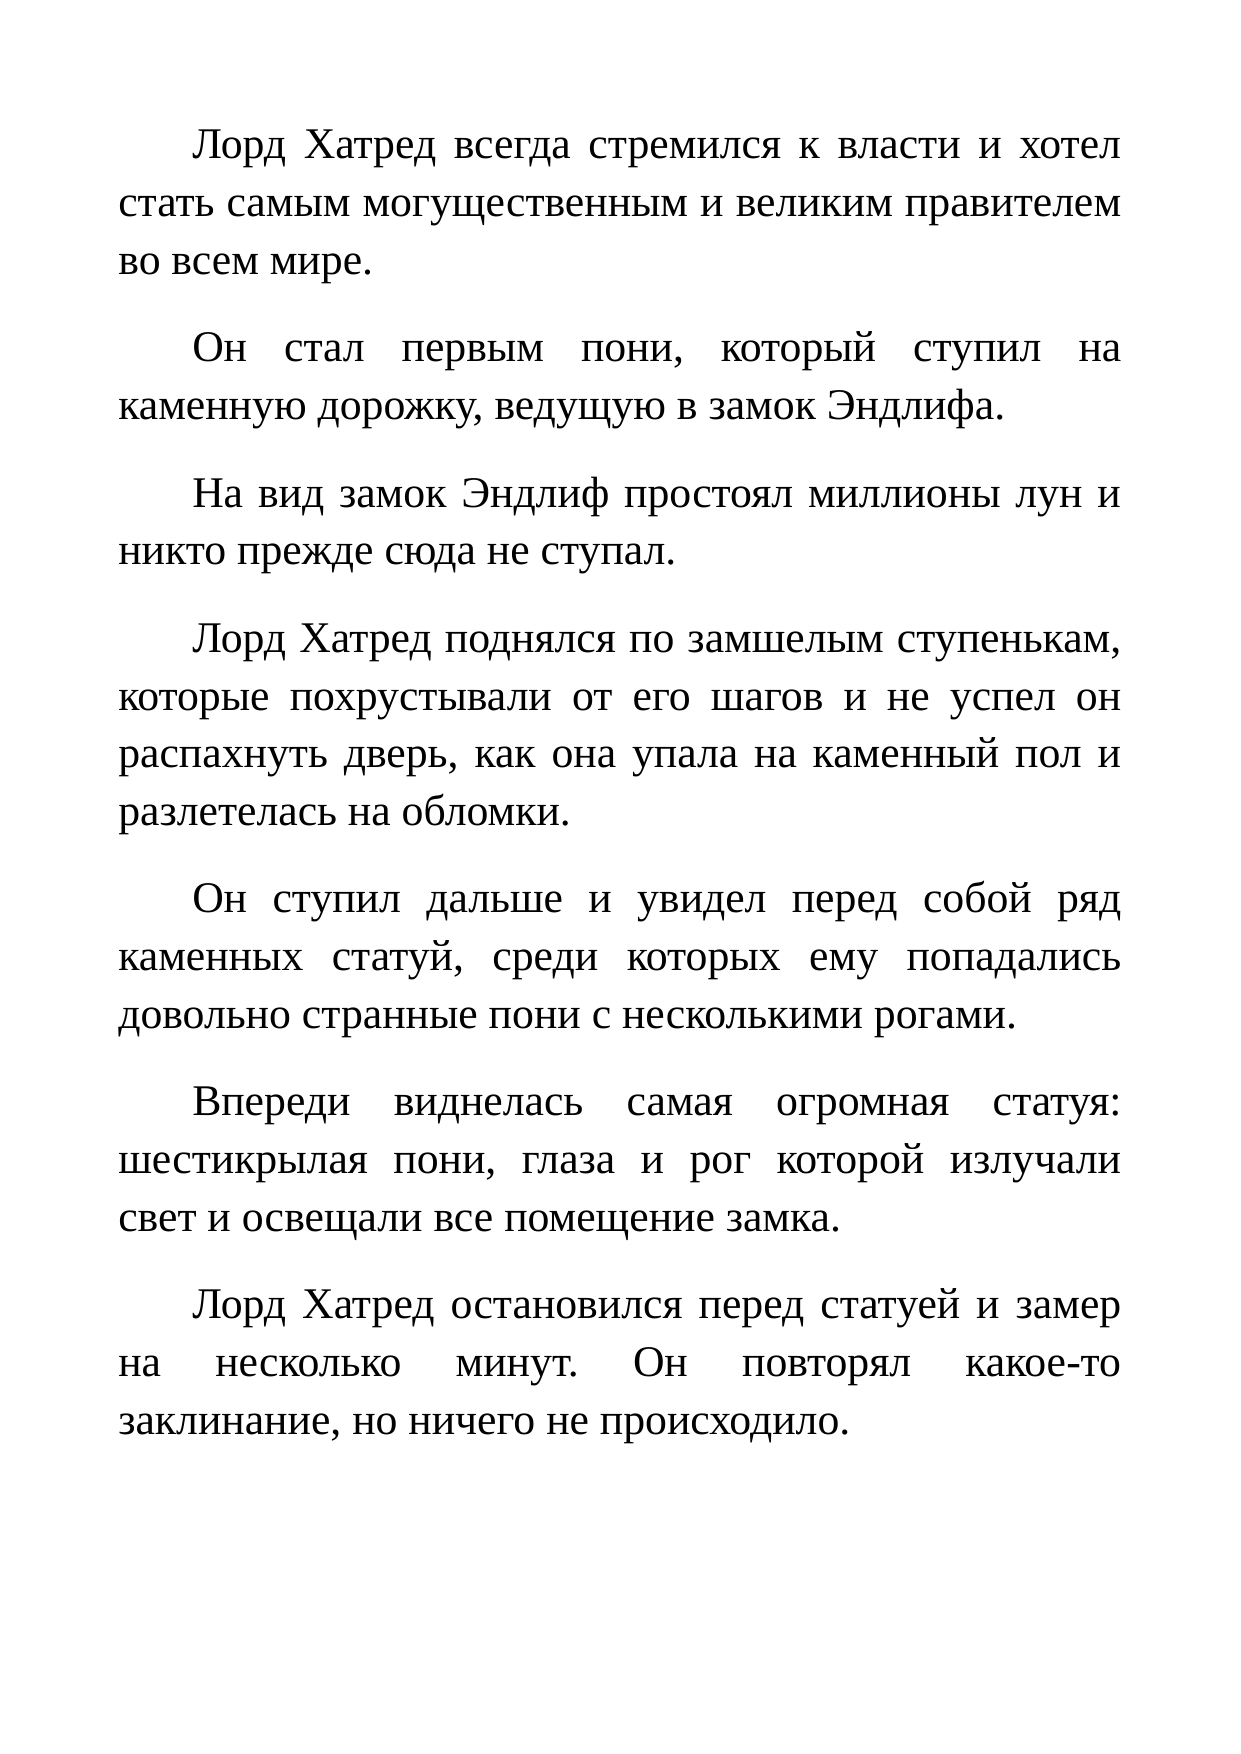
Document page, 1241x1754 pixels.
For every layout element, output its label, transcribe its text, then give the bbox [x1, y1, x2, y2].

text Лорд Хатред поднялся по замшелым ступенькам, которые похрустывали от его шагов и не успел он распахнуть дверь, как она упала на каменный пол и разлетелась на обломки. [118, 611, 1122, 835]
text Лорд Хатред всегда стремился к власти и хотел стать самым могущественным и великим правителем во всем мире. [118, 118, 1122, 284]
text Впереди виднелась самая огромная статуя: шестикрылая пони, глаза и рог которой излучали свет и освещали все помещение замка. [118, 1075, 1122, 1241]
text Он ступил дальше и увидел перед собой ряд каменных статуй, среди которых ему попадались довольно странные пони с несколькими рогами. [118, 872, 1122, 1038]
text Лорд Хатред остановился перед статуей и замер на несколько минут. Он повторял какое-то заклинание, но ничего не происходило. [118, 1278, 1122, 1444]
text На вид замок Эндлиф простоял миллионы лун и никто прежде сюда не ступал. [118, 466, 1122, 574]
text Он стал первым пони, который ступил на каменную дорожку, ведущую в замок Эндлифа. [118, 321, 1122, 429]
